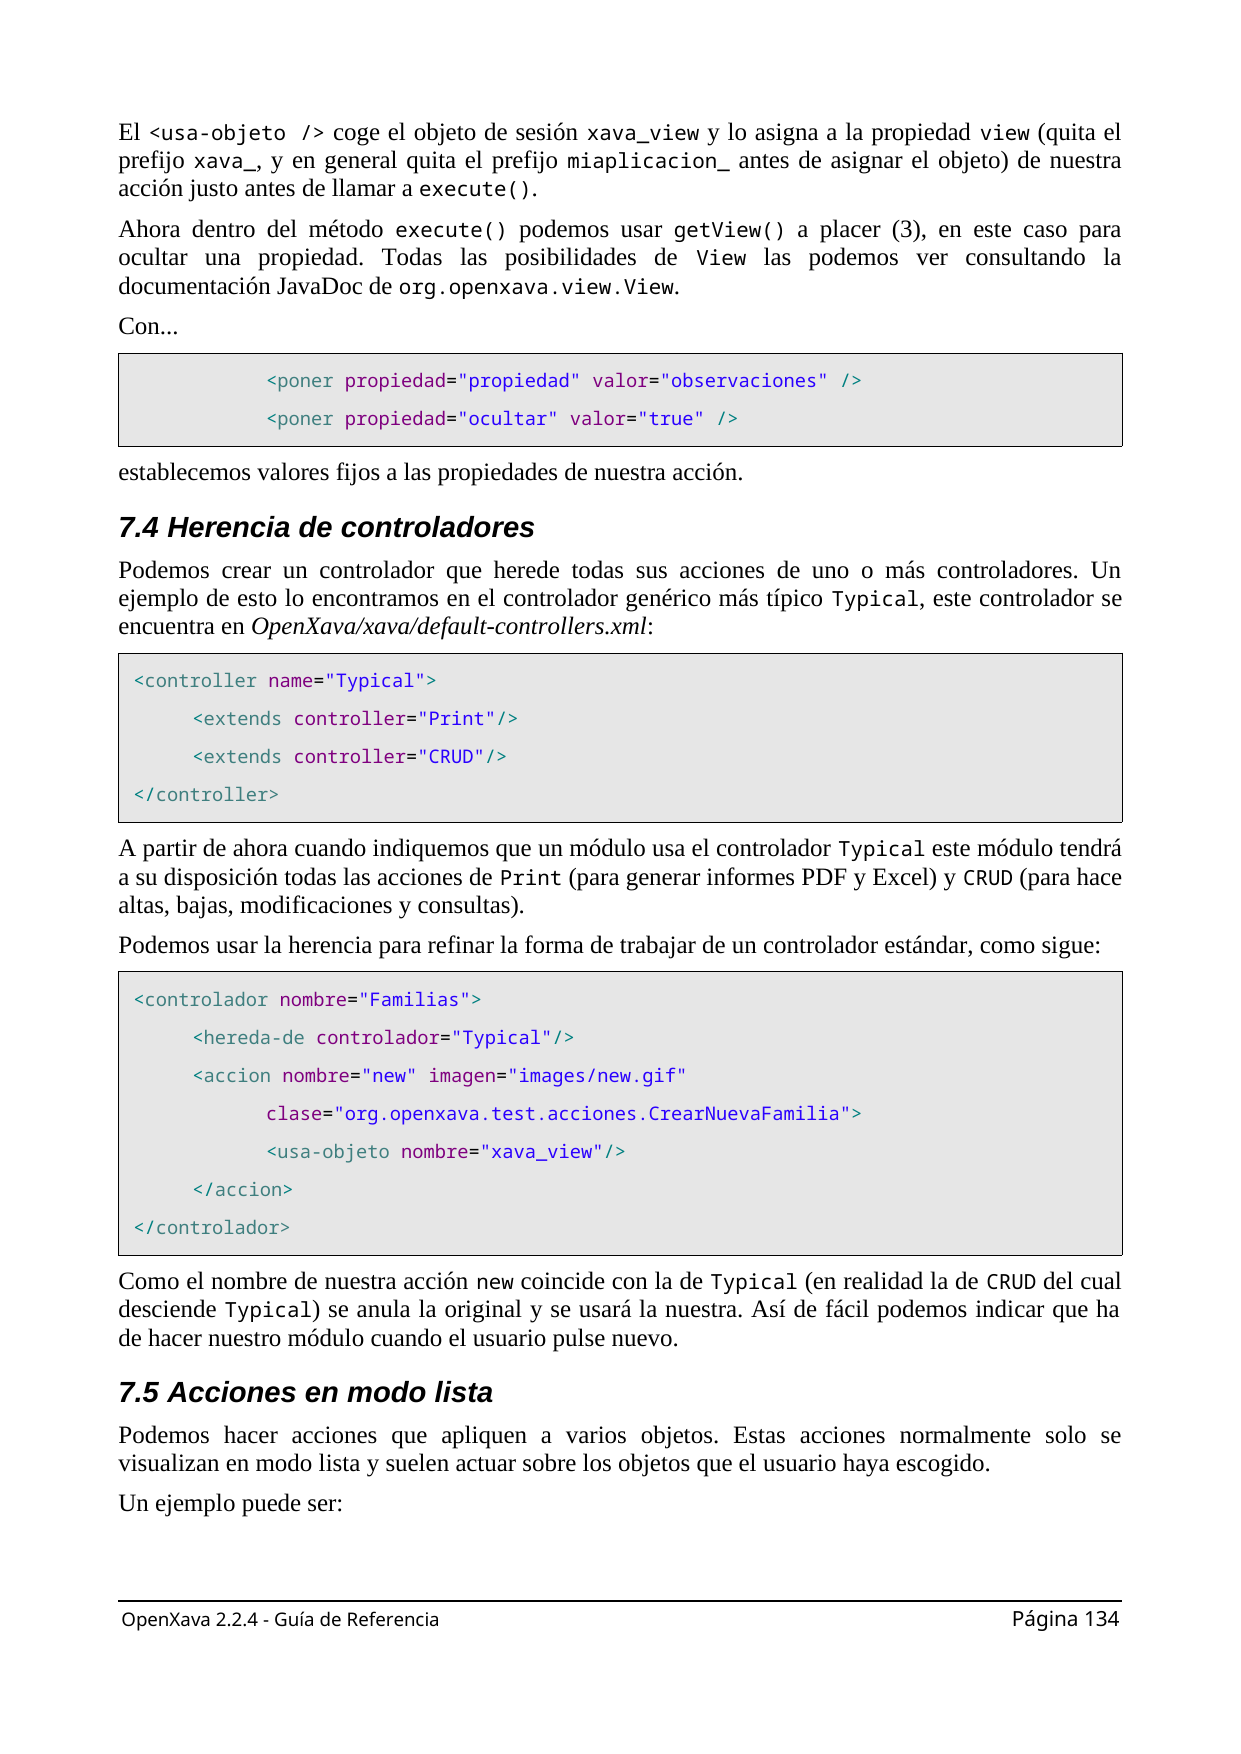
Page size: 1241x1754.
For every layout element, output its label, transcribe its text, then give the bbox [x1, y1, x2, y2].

text <extends controller="CRUD"/> [119, 729, 1122, 767]
subtitle Herencia de controladores [118, 511, 1122, 544]
text Un ejemplo puede ser: [118, 1489, 1122, 1517]
text </controller> [119, 767, 1122, 822]
text Ahora dentro del método execute() podemos usar getView() a placer (3), en este caso para ocultar una propiedad. Todas las posibilidades de View las podemos ver consultando la documentación JavaDoc de org.openxava.view.View. [118, 215, 1122, 300]
text <poner propiedad="ocultar" valor="true" /> [119, 391, 1122, 446]
text El <usa-objeto /> coge el objeto de sesión xava_view y lo asigna a la propiedad view (quita el prefijo xava_, y en general quita el prefijo miaplicacion_ antes de asignar el objeto) de nuestra acción justo antes de llamar a execute(). [118, 118, 1122, 203]
text Podemos hacer acciones que apliquen a varios objetos. Estas acciones normalmente solo se visualizan en modo lista y suelen actuar sobre los objetos que el usuario haya escogido. [118, 1422, 1122, 1477]
text Podemos usar la herencia para refinar la forma de trabajar de un controlador estándar, como sigue: [118, 931, 1122, 959]
text establecemos valores fijos a las propiedades de nuestra acción. [118, 458, 1122, 486]
text </accion> [119, 1161, 1122, 1199]
text <poner propiedad="propiedad" valor="observaciones" /> [119, 354, 1122, 391]
text clase="org.openxava.test.acciones.CrearNuevaFamilia"> [119, 1085, 1122, 1123]
text Con... [118, 312, 1122, 340]
text <accion nombre="new" imagen="images/new.gif" [119, 1047, 1122, 1085]
text </controlador> [119, 1199, 1122, 1255]
text Como el nombre de nuestra acción new coincide con la de Typical (en realidad la de CRUD del cual desciende Typical) se anula la original y se usará la nuestra. Así de fácil podemos indicar que ha de hacer nuestro módulo cuando el usuario pulse nuevo. [118, 1267, 1122, 1351]
subtitle Acciones en modo lista [118, 1376, 1122, 1409]
text <controlador nombre="Familias"> [119, 972, 1122, 1009]
text A partir de ahora cuando indiquemos que un módulo usa el controlador Typical este módulo tendrá a su disposición todas las acciones de Print (para generar informes PDF y Excel) y CRUD (para hace altas, bajas, modificaciones y consultas). [118, 834, 1122, 919]
text Podemos crear un controlador que herede todas sus acciones de uno o más controladores. Un ejemplo de esto lo encontramos en el controlador genérico más típico Typical, este controlador se encuentra en OpenXava/xava/default-controllers.xml: [118, 556, 1122, 640]
text <hereda-de controlador="Typical"/> [119, 1009, 1122, 1047]
text <usa-objeto nombre="xava_view"/> [119, 1123, 1122, 1161]
text <extends controller="Print"/> [119, 691, 1122, 729]
text <controller name="Typical"> [119, 654, 1122, 691]
